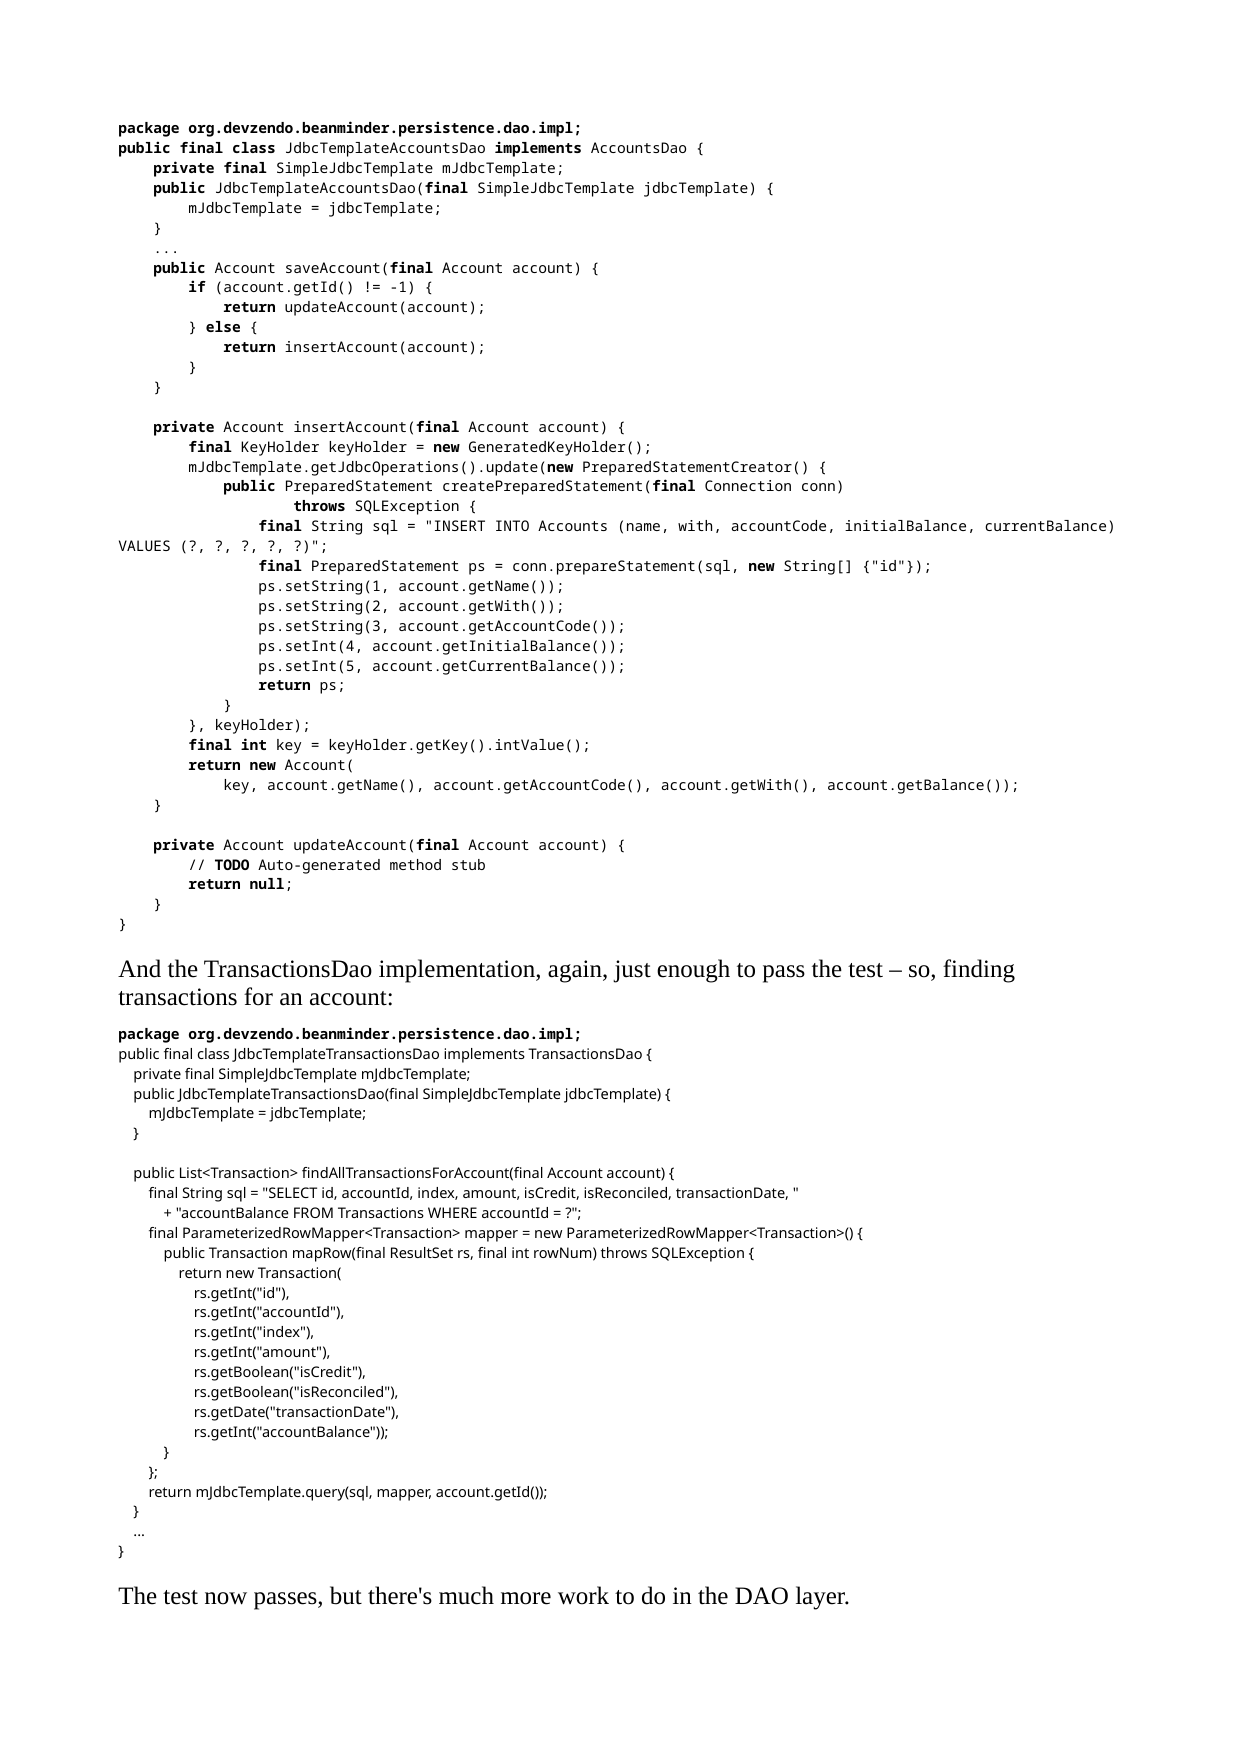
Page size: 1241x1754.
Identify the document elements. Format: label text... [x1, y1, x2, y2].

text return null; [118, 874, 1122, 894]
text package org.devzendo.beanminder.persistence.dao.impl; [118, 118, 1122, 138]
text // TODO Auto-generated method stub [118, 854, 1122, 874]
text package org.devzendo.beanminder.persistence.dao.impl; [118, 1024, 1122, 1044]
text ps.setString(3, account.getAccountCode()); [118, 616, 1122, 635]
text } [118, 218, 1122, 237]
text } [118, 1442, 1122, 1461]
text rs.getInt("accountId"), [118, 1302, 1122, 1322]
text } else { [118, 317, 1122, 337]
text final PreparedStatement ps = conn.prepareStatement(sql, new String[] {"id"}); [118, 556, 1122, 576]
text } [118, 1123, 1122, 1143]
text And the TransactionsDao implementation, again, just enough to pass the test – so, finding transactions for an account: [118, 954, 1122, 1011]
text }; [118, 1461, 1122, 1481]
text ... [118, 1521, 1122, 1541]
text rs.getInt("id"), [118, 1282, 1122, 1302]
text rs.getInt("amount"), [118, 1342, 1122, 1362]
text rs.getInt("index"), [118, 1322, 1122, 1342]
text rs.getBoolean("isCredit"), [118, 1362, 1122, 1382]
text return new Transaction( [118, 1262, 1122, 1282]
text if (account.getId() != -1) { [118, 277, 1122, 297]
text throws SQLException { [118, 496, 1122, 516]
text return mJdbcTemplate.query(sql, mapper, account.getId()); [118, 1481, 1122, 1501]
text rs.getBoolean("isReconciled"), [118, 1382, 1122, 1402]
text ps.setInt(4, account.getInitialBalance()); [118, 635, 1122, 655]
text public PreparedStatement createPreparedStatement(final Connection conn) [118, 476, 1122, 496]
text rs.getInt("accountBalance")); [118, 1422, 1122, 1442]
text return updateAccount(account); [118, 297, 1122, 317]
text ps.setString(2, account.getWith()); [118, 596, 1122, 616]
text public JdbcTemplateTransactionsDao(final SimpleJdbcTemplate jdbcTemplate) { [118, 1083, 1122, 1103]
text final String sql = "SELECT id, accountId, index, amount, isCredit, isReconciled, transactionDate, " [118, 1183, 1122, 1203]
text } [118, 1541, 1122, 1561]
text } [118, 377, 1122, 397]
text return new Account( [118, 755, 1122, 775]
text private final SimpleJdbcTemplate mJdbcTemplate; [118, 158, 1122, 178]
text } [118, 357, 1122, 377]
text } [118, 695, 1122, 715]
text final KeyHolder keyHolder = new GeneratedKeyHolder(); [118, 436, 1122, 456]
text private Account insertAccount(final Account account) { [118, 417, 1122, 436]
text key, account.getName(), account.getAccountCode(), account.getWith(), account.getBalance()); [118, 775, 1122, 794]
text return ps; [118, 675, 1122, 695]
text public Account saveAccount(final Account account) { [118, 257, 1122, 277]
text final int key = keyHolder.getKey().intValue(); [118, 735, 1122, 755]
text } [118, 894, 1122, 914]
text public final class JdbcTemplateAccountsDao implements AccountsDao { [118, 138, 1122, 158]
text private final SimpleJdbcTemplate mJdbcTemplate; [118, 1063, 1122, 1083]
text private Account updateAccount(final Account account) { [118, 834, 1122, 854]
text public final class JdbcTemplateTransactionsDao implements TransactionsDao { [118, 1044, 1122, 1063]
text rs.getDate("transactionDate"), [118, 1402, 1122, 1422]
text public JdbcTemplateAccountsDao(final SimpleJdbcTemplate jdbcTemplate) { [118, 178, 1122, 198]
text final String sql = "INSERT INTO Accounts (name, with, accountCode, initialBalance, currentBalance) VALUES (?, ?, ?, ?, ?)"; [118, 516, 1122, 556]
text return insertAccount(account); [118, 337, 1122, 357]
text } [118, 794, 1122, 814]
text mJdbcTemplate.getJdbcOperations().update(new PreparedStatementCreator() { [118, 456, 1122, 476]
text + "accountBalance FROM Transactions WHERE accountId = ?"; [118, 1203, 1122, 1223]
text }, keyHolder); [118, 715, 1122, 735]
text public Transaction mapRow(final ResultSet rs, final int rowNum) throws SQLException { [118, 1243, 1122, 1262]
text } [118, 914, 1122, 934]
text The test now passes, but there's much more work to do in the DAO layer. [118, 1581, 1122, 1609]
text ... [118, 237, 1122, 257]
text mJdbcTemplate = jdbcTemplate; [118, 1103, 1122, 1123]
text } [118, 1501, 1122, 1521]
text final ParameterizedRowMapper<Transaction> mapper = new ParameterizedRowMapper<Transaction>() { [118, 1223, 1122, 1243]
text ps.setString(1, account.getName()); [118, 576, 1122, 596]
text mJdbcTemplate = jdbcTemplate; [118, 198, 1122, 218]
text ps.setInt(5, account.getCurrentBalance()); [118, 655, 1122, 675]
text public List<Transaction> findAllTransactionsForAccount(final Account account) { [118, 1163, 1122, 1183]
